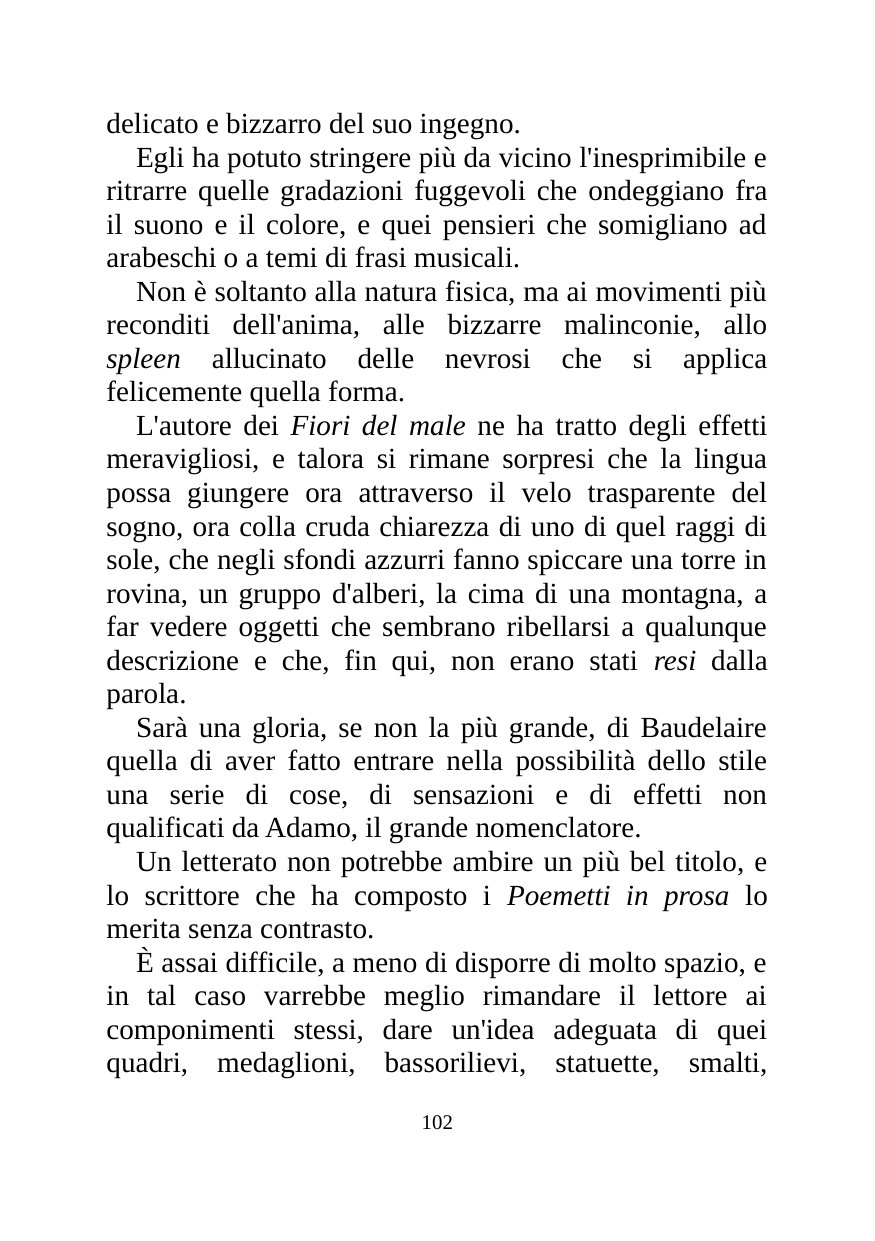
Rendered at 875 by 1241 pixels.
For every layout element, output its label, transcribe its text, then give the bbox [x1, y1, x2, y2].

text Egli ha potuto stringere più da vicino l'inesprimibile e ritrarre quelle gradazioni fuggevoli che ondeggiano fra il suono e il colore, e quei pensieri che somigliano ad arabeschi o a temi di frasi musicali. [106, 140, 768, 274]
text delicato e bizzarro del suo ingegno. [106, 106, 768, 140]
text Un letterato non potrebbe ambire un più bel titolo, e lo scrittore che ha composto i Poemetti in prosa lo merita senza contrasto. [106, 844, 768, 945]
text È assai difficile, a meno di disporre di molto spazio, e in tal caso varrebbe meglio rimandare il lettore ai componimenti stessi, dare un'idea adeguata di quei quadri, medaglioni, bassorilievi, statuette, smalti, [106, 945, 768, 1079]
text Sarà una gloria, se non la più grande, di Baudelaire quella di aver fatto entrare nella possibilità dello stile una serie di cose, di sensazioni e di effetti non qualificati da Adamo, il grande nomenclatore. [106, 710, 768, 844]
text Non è soltanto alla natura fisica, ma ai movimenti più reconditi dell'anima, alle bizzarre malinconie, allo spleen allucinato delle nevrosi che si applica felicemente quella forma. [106, 274, 768, 408]
text L'autore dei Fiori del male ne ha tratto degli effetti meravigliosi, e talora si rimane sorpresi che la lingua possa giungere ora attraverso il velo trasparente del sogno, ora colla cruda chiarezza di uno di quel raggi di sole, che negli sfondi azzurri fanno spiccare una torre in rovina, un gruppo d'alberi, la cima di una montagna, a far vedere oggetti che sembrano ribellarsi a qualunque descrizione e che, fin qui, non erano stati resi dalla parola. [106, 408, 768, 710]
